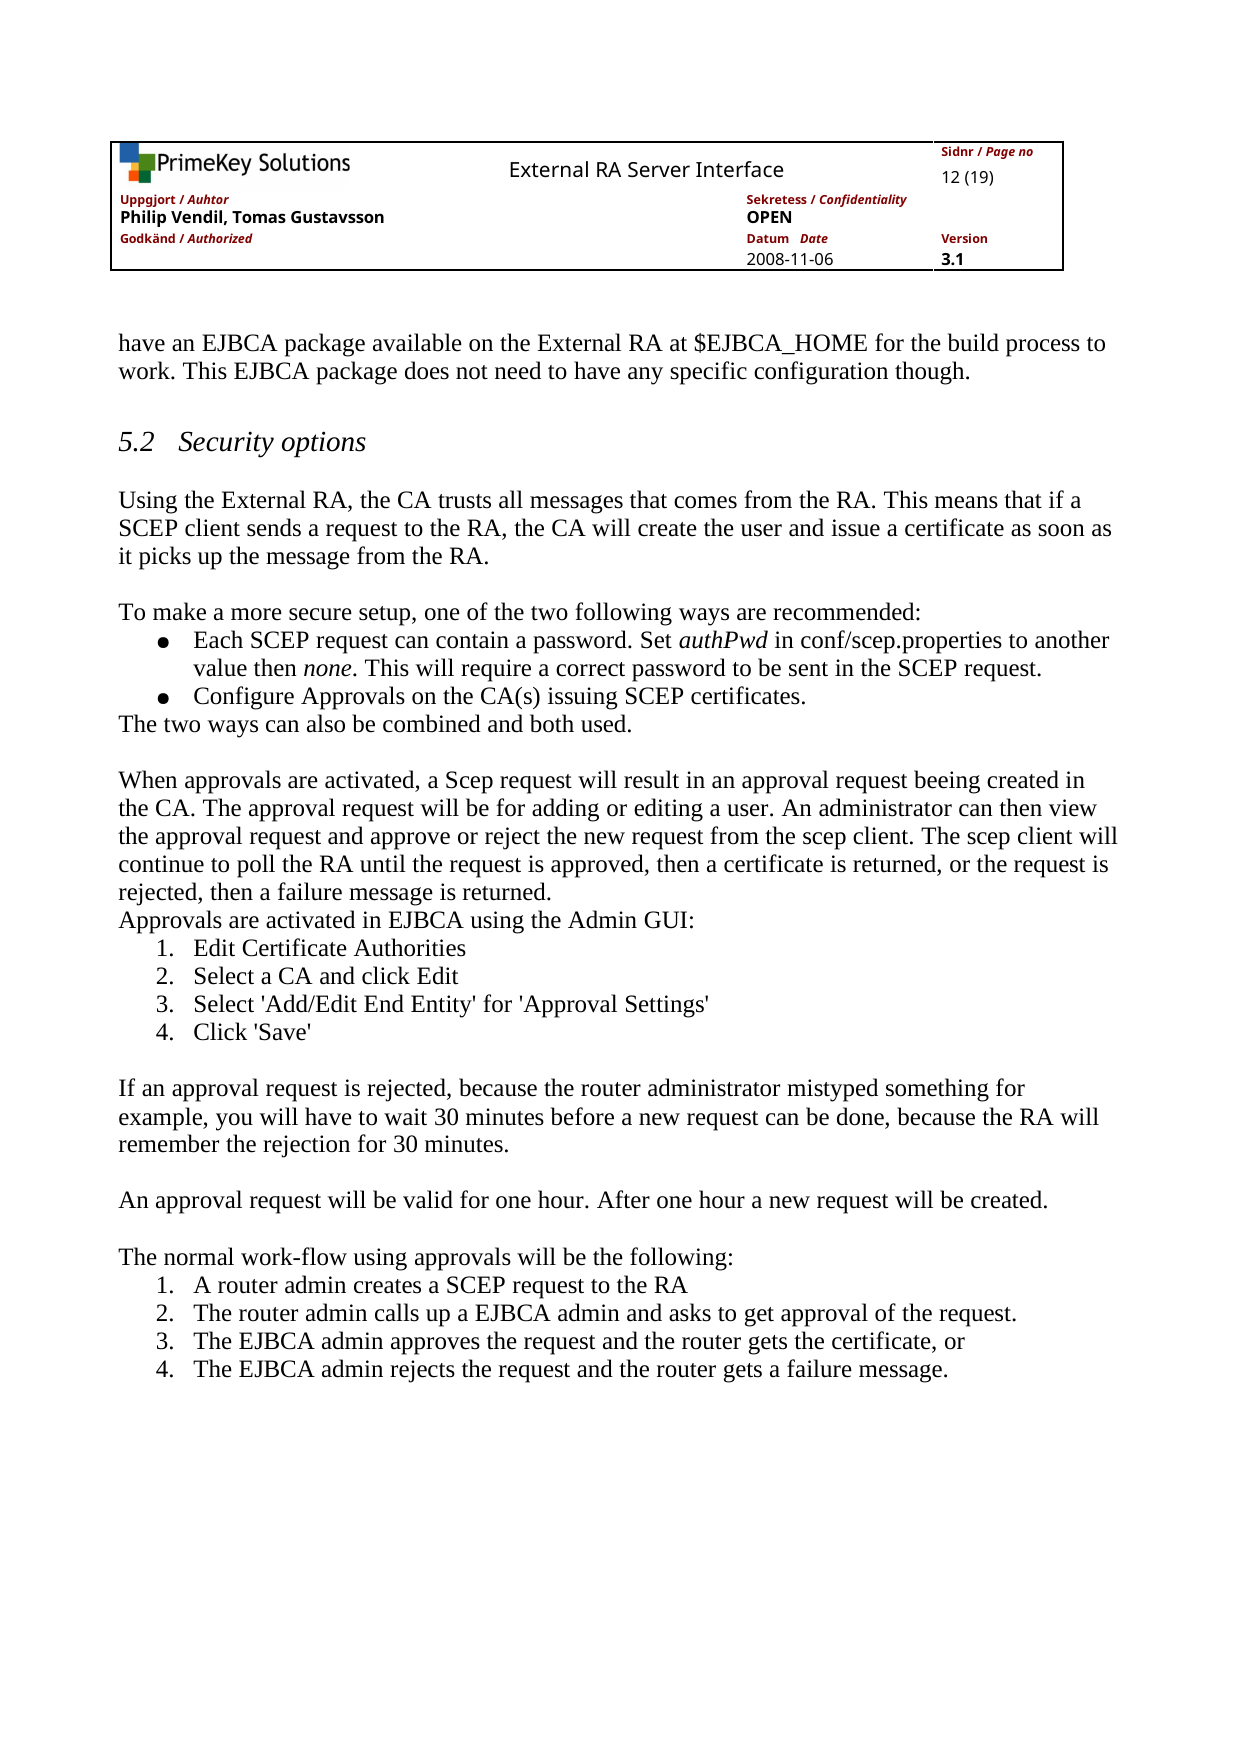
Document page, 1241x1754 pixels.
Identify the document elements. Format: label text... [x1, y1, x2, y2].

list Edit Certificate Authorities [156, 934, 1122, 962]
text The normal work-flow using approvals will be the following: [118, 1242, 1122, 1271]
text To make a more secure setup, one of the two following ways are recommended: [118, 598, 1122, 626]
subtitle Security options [118, 425, 1122, 458]
list Configure Approvals on the CA(s) issuing SCEP certificates. [156, 682, 1122, 710]
list The EJBCA admin approves the request and the router gets the certificate, or [156, 1327, 1122, 1354]
text Approvals are activated in EJBCA using the Admin GUI: [118, 906, 1122, 934]
text have an EJBCA package available on the External RA at $EJBCA_HOME for the build process to work. This EJBCA package does not need to have any specific configuration though. [118, 329, 1122, 385]
text If an approval request is rejected, because the router administrator mistyped something for example, you will have to wait 30 minutes before a new request can be done, because the RA will remember the rejection for 30 minutes. [118, 1074, 1122, 1158]
text Using the External RA, the CA trusts all messages that comes from the RA. This means that if a SCEP client sends a request to the RA, the CA will create the user and issue a certificate as soon as it picks up the message from the RA. [118, 486, 1122, 570]
list The router admin calls up a EJBCA admin and asks to get approval of the request. [156, 1298, 1122, 1327]
list A router admin creates a SCEP request to the RA [156, 1271, 1122, 1298]
list Select a CA and click Edit [156, 962, 1122, 990]
text The two ways can also be combined and both used. [118, 710, 1122, 738]
list Click 'Save' [156, 1018, 1122, 1046]
text When approvals are activated, a Scep request will result in an approval request beeing created in the CA. The approval request will be for adding or editing a user. An administrator can then view the approval request and approve or reject the new request from the scep client. The scep client will continue to poll the RA until the request is approved, then a certificate is returned, or the request is rejected, then a failure message is returned. [118, 766, 1122, 906]
list Select 'Add/Edit End Entity' for 'Approval Settings' [156, 990, 1122, 1018]
text An approval request will be valid for one hour. After one hour a new request will be created. [118, 1186, 1122, 1214]
list Each SCEP request can contain a password. Set authPwd in conf/scep.properties to another value then none. This will require a correct password to be sent in the SCEP request. [156, 626, 1122, 682]
list The EJBCA admin rejects the request and the router gets a failure message. [156, 1354, 1122, 1383]
